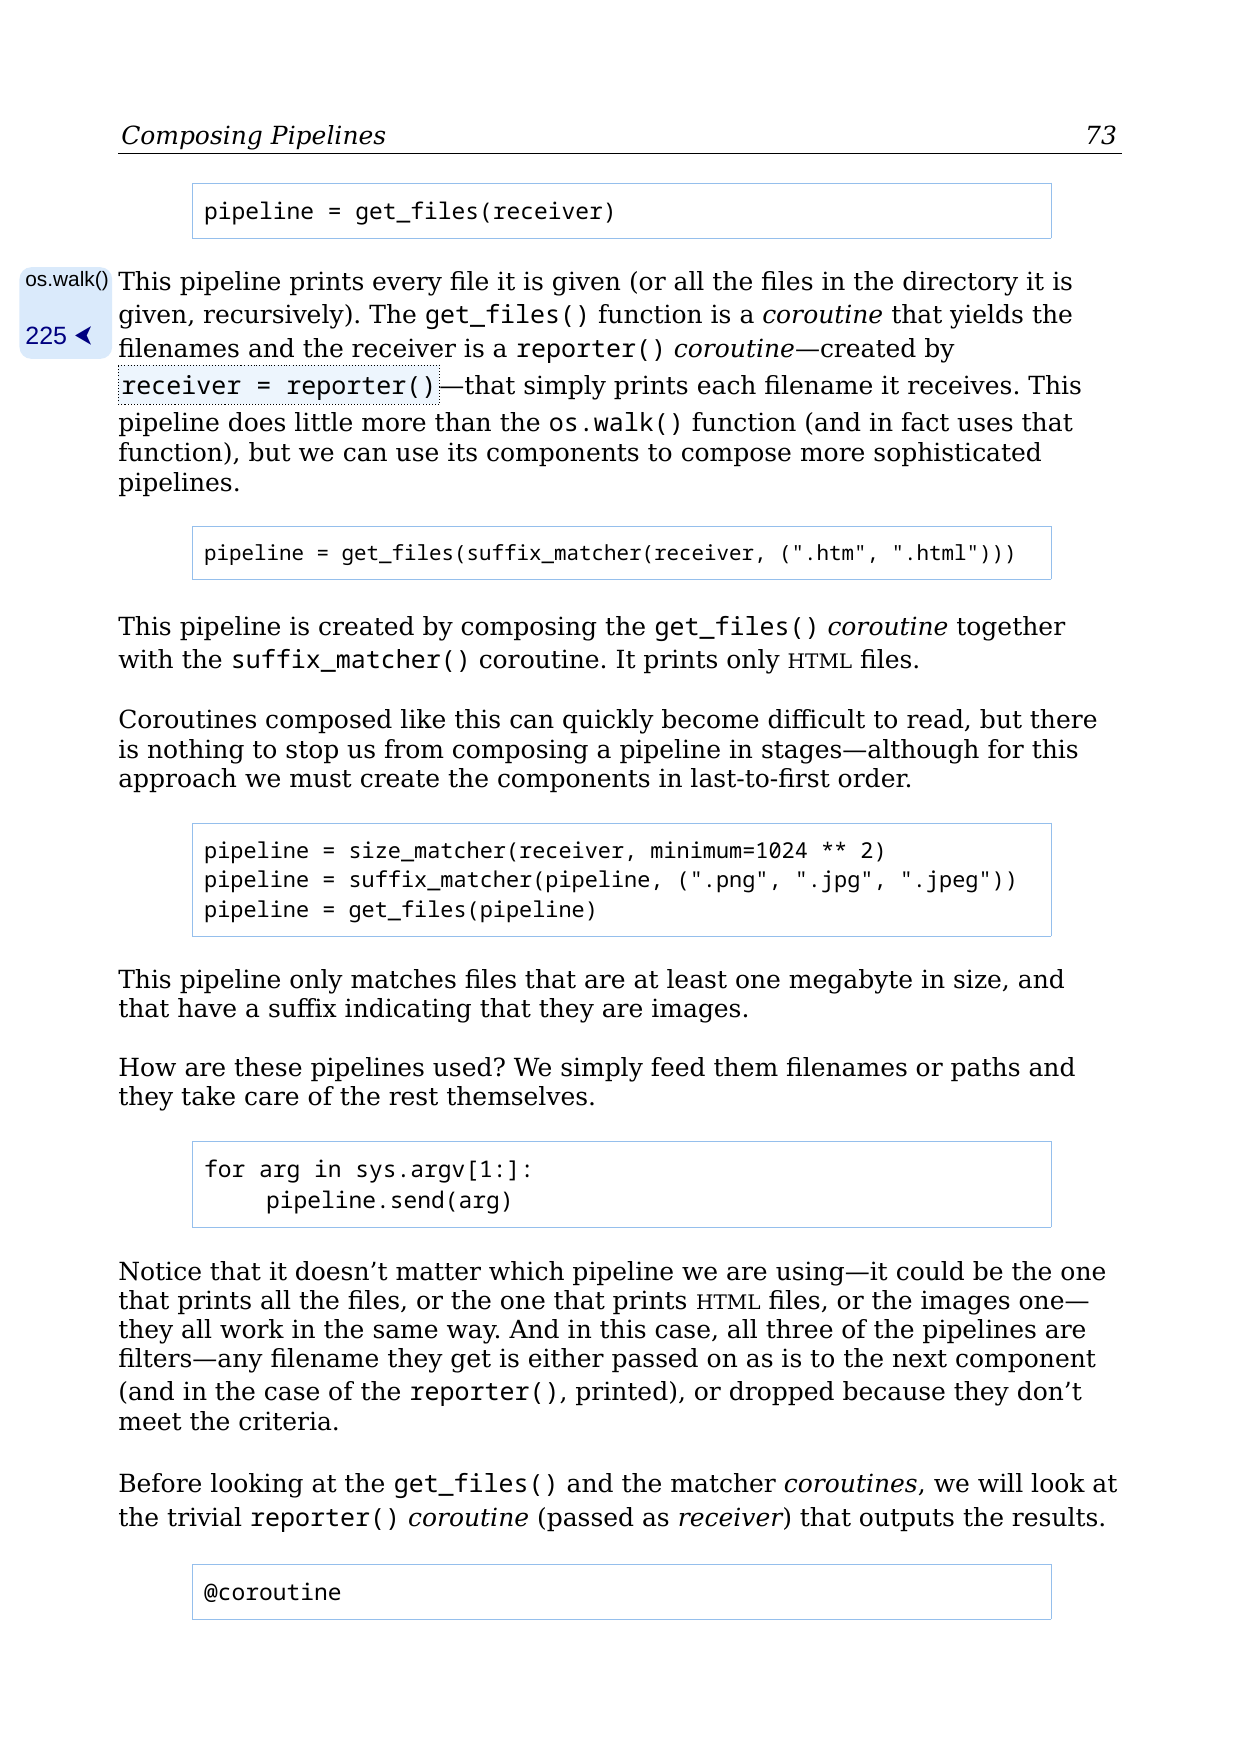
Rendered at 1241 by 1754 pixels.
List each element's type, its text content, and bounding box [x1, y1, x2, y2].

text Notice that it doesn’t matter which pipeline we are using—it could be the one that prints all the files, or the one that prints html files, or the images one—they all work in the same way. And in this case, all three of the pipelines are filters—any filename they get is either passed on as is to the next component (and in the case of the reporter(), printed), or dropped because they don’t meet the criteria. [118, 1257, 1122, 1437]
text This pipeline is created by composing the get_files() coroutine together with the suffix_matcher() coroutine. It prints only html files. [118, 608, 1122, 676]
text pipeline.send(arg) [193, 1172, 1051, 1227]
text This pipeline only matches files that are at least one megabyte in size, and that have a suffix indicating that they are images. [118, 965, 1122, 1024]
text This pipeline prints every file it is given (or all the files in the directory it is given, recursively). The get_files() function is a coroutine that yields the filenames and the receiver is a reporter() coroutine—created by receiver = reporter()—that simply prints each filename it receives. This pipeline does little more than the os.walk() function (and in fact uses that function), but we can use its components to compose more sophisticated pipelines. [118, 267, 1122, 497]
text pipeline = suffix_matcher(pipeline, (".png", ".jpg", ".jpeg")) [193, 852, 1051, 882]
text @coroutine [193, 1565, 1051, 1619]
text pipeline = size_matcher(receiver, minimum=1024 ** 2) [193, 824, 1051, 852]
text pipeline = get_files(pipeline) [193, 882, 1051, 936]
text for arg in sys.argv[1:]: [193, 1142, 1051, 1172]
text How are these pipelines used? We simply feed them filenames or paths and they take care of the rest themselves. [118, 1053, 1122, 1111]
text Coroutines composed like this can quickly become difficult to read, but there is nothing to stop us from composing a pipeline in stages—although for this approach we must create the components in last-to-first order. [118, 706, 1122, 793]
text Before looking at the get_files() and the matcher coroutines, we will look at the trivial reporter() coroutine (passed as receiver) that outputs the results. [118, 1466, 1122, 1534]
text pipeline = get_files(receiver) [193, 184, 1051, 238]
text pipeline = get_files(suffix_matcher(receiver, (".htm", ".html"))) [193, 527, 1051, 579]
